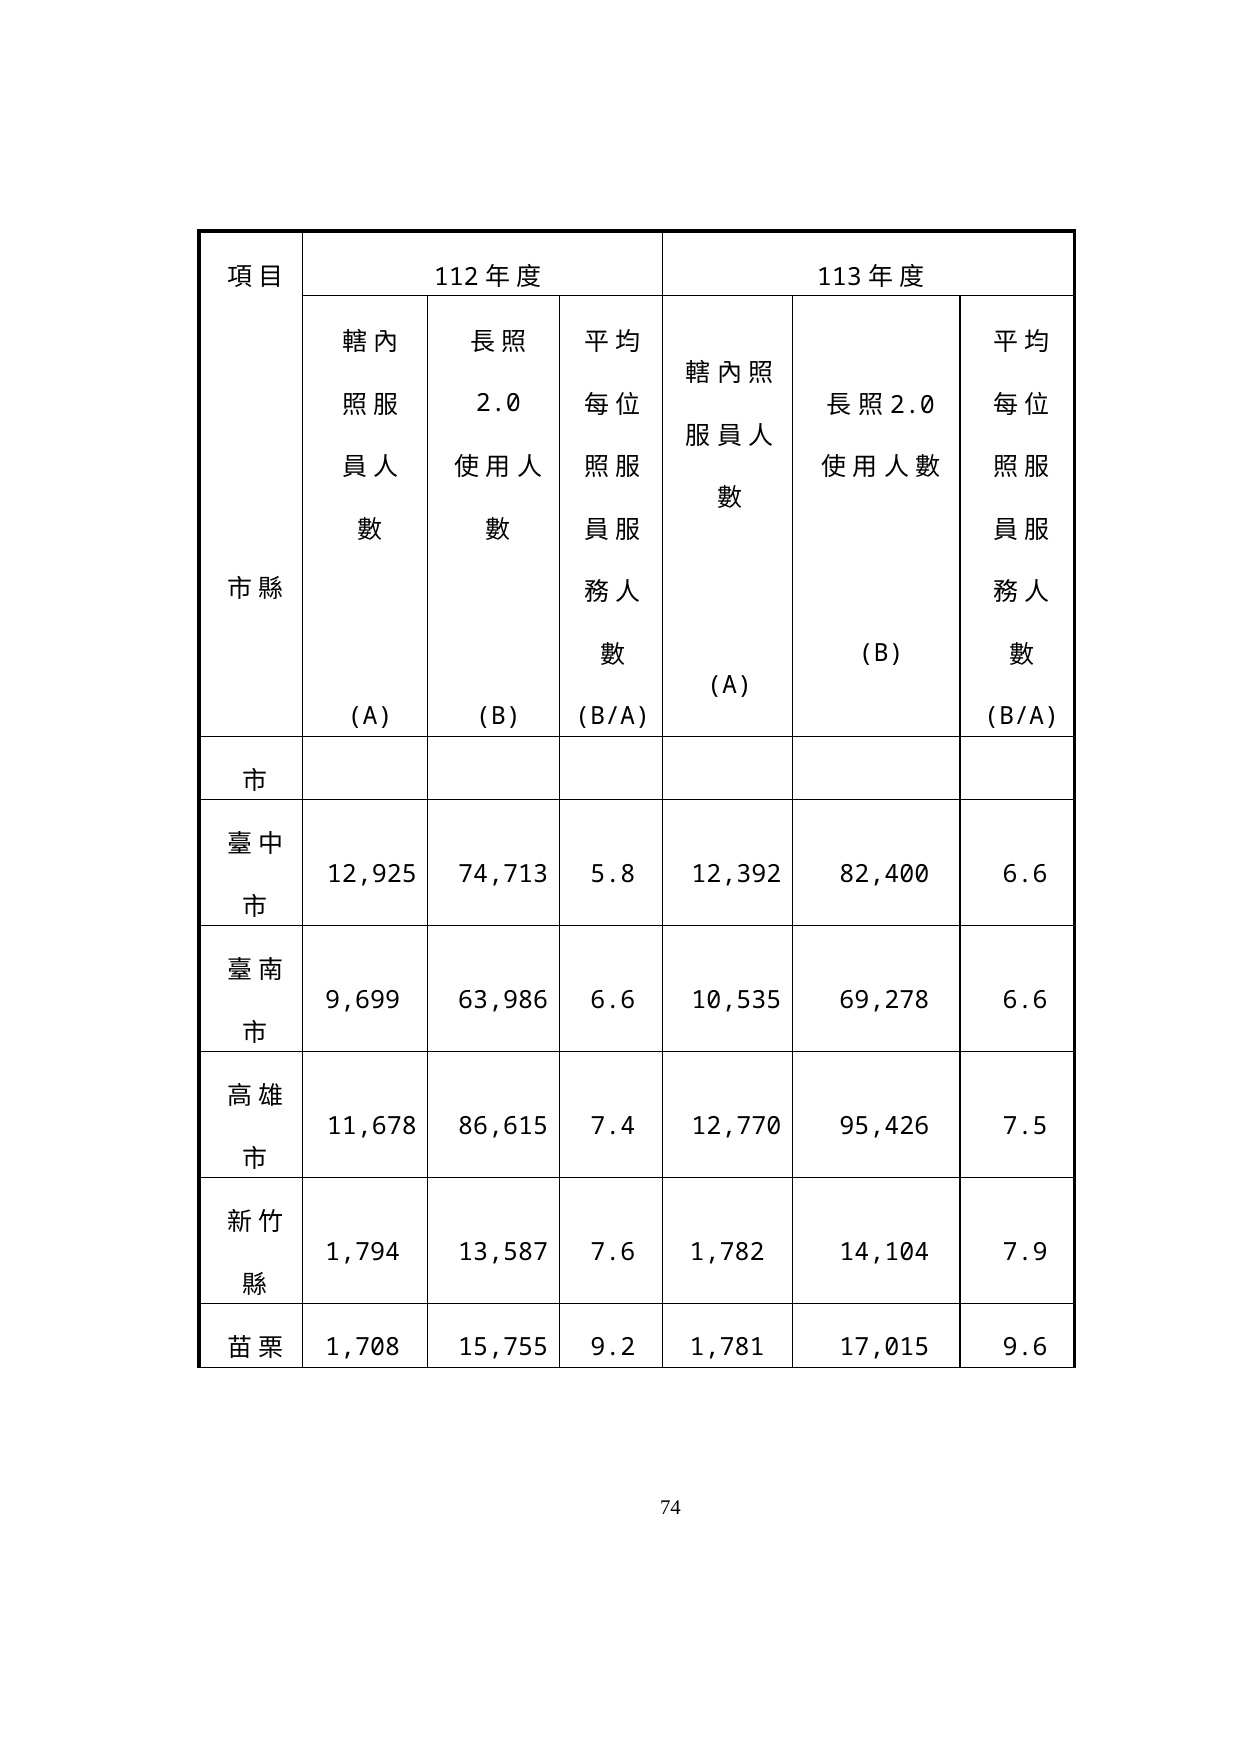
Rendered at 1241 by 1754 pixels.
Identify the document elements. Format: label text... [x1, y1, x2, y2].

table_cell 9.2 [560, 1304, 662, 1367]
table_cell [961, 737, 1073, 799]
table_cell 新竹縣 [201, 1178, 302, 1303]
table_cell 12,770 [663, 1052, 792, 1177]
table_cell 平均每位照服員服務人數 (B/A) [560, 296, 662, 736]
table_cell 1,708 [303, 1304, 427, 1367]
table_cell 1,794 [303, 1178, 427, 1303]
table_cell 1,781 [663, 1304, 792, 1367]
table_cell 7.4 [560, 1052, 662, 1177]
table_cell 7.9 [961, 1178, 1073, 1303]
table_cell 14,104 [793, 1178, 959, 1303]
table_cell 9,699 [303, 926, 427, 1051]
table_cell 轄內照服員人數 (A) [303, 296, 427, 736]
table_cell 13,587 [428, 1178, 559, 1303]
table_cell [663, 737, 792, 799]
table_cell 1,782 [663, 1178, 792, 1303]
table_cell 臺中市 [201, 800, 302, 925]
table_header 項目 市縣 [201, 233, 302, 736]
table_cell 82,400 [793, 800, 959, 925]
table_cell 17,015 [793, 1304, 959, 1367]
table_header 112年度 [303, 233, 662, 295]
table_cell [428, 737, 559, 799]
table_cell [560, 737, 662, 799]
table_cell 69,278 [793, 926, 959, 1051]
table_cell 11,678 [303, 1052, 427, 1177]
table_cell 7.5 [961, 1052, 1073, 1177]
table_cell 長照2.0 使用人數 (B) [793, 296, 959, 736]
table_cell 苗栗 [201, 1304, 302, 1367]
table_cell [303, 737, 427, 799]
table_cell 6.6 [961, 800, 1073, 925]
table_cell 5.8 [560, 800, 662, 925]
table_cell 15,755 [428, 1304, 559, 1367]
table_cell 高雄市 [201, 1052, 302, 1177]
table_cell 10,535 [663, 926, 792, 1051]
table_cell 12,392 [663, 800, 792, 925]
table_cell 轄內照服員人數 (A) [663, 296, 792, 736]
table_cell 7.6 [560, 1178, 662, 1303]
table_cell 6.6 [560, 926, 662, 1051]
table_cell 9.6 [961, 1304, 1073, 1367]
table_header 113年度 [663, 233, 1073, 295]
table_cell [793, 737, 959, 799]
table_cell 平均每位照服員服務人數 (B/A) [961, 296, 1073, 736]
table_cell 長照2.0 使用人數 (B) [428, 296, 559, 736]
table_cell 6.6 [961, 926, 1073, 1051]
table_cell 臺南市 [201, 926, 302, 1051]
table_cell 63,986 [428, 926, 559, 1051]
table_cell 74,713 [428, 800, 559, 925]
table_cell 95,426 [793, 1052, 959, 1177]
table_cell 市 [201, 737, 302, 799]
table_cell 12,925 [303, 800, 427, 925]
table_cell 86,615 [428, 1052, 559, 1177]
